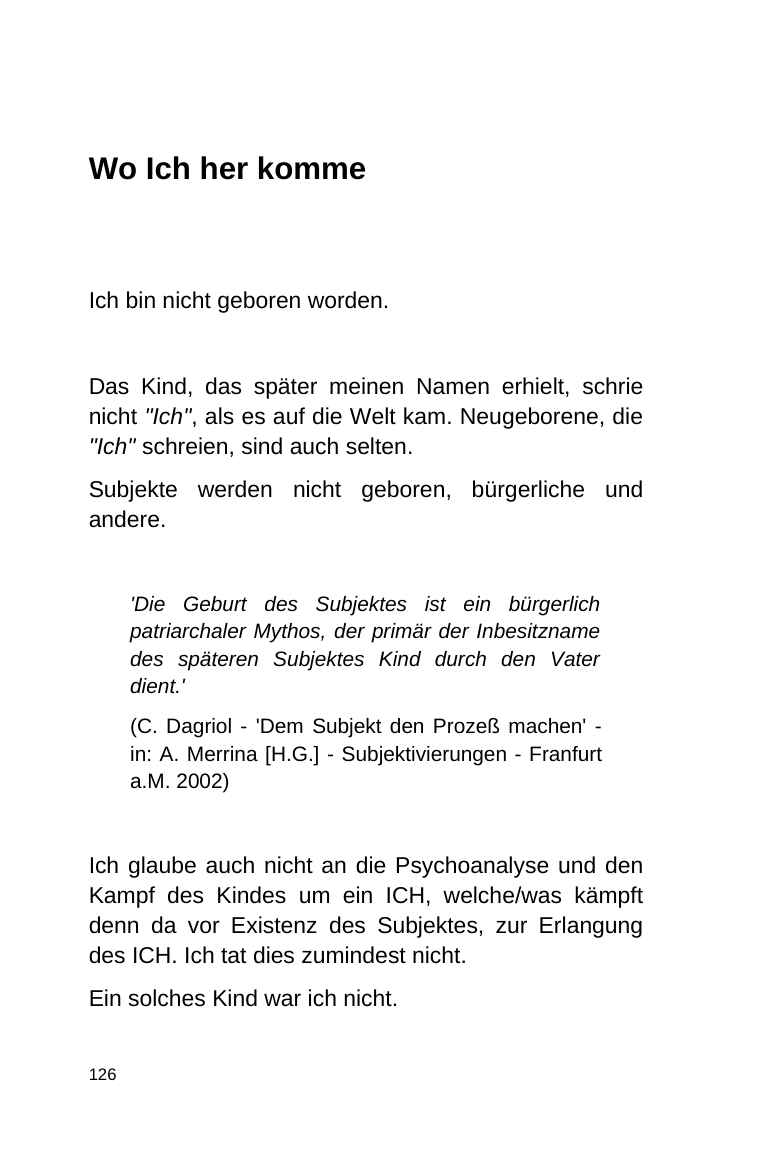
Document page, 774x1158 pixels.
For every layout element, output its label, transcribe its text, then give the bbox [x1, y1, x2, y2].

text Subjekte werden nicht geboren, bürgerliche und andere. [88, 476, 644, 532]
text Ich glaube auch nicht an die Psychoanalyse und den Kampf des Kindes um ein ICH, welche/was kämpft denn da vor Existenz des Subjektes, zur Erlangung des ICH. Ich tat dies zumindest nicht. [88, 852, 644, 968]
text Ein solches Kind war ich nicht. [88, 985, 644, 1011]
text Ich bin nicht geboren worden. [88, 287, 644, 313]
text 'Die Geburt des Subjektes ist ein bürgerlich patriarchaler Mythos, der primär der Inbesitzname des späteren Subjektes Kind durch den Vater dient.' [130, 591, 602, 698]
subtitle Wo Ich her komme [88, 150, 644, 186]
text (C. Dagriol - 'Dem Subjekt den Prozeß machen' - in: A. Merrina [H.G.] - Subjektivierungen - Franfurt a.M. 2002) [130, 714, 602, 793]
text Das Kind, das später meinen Namen erhielt, schrie nicht "Ich", als es auf die Welt kam. Neugeborene, die "Ich" schreien, sind auch selten. [88, 373, 644, 459]
